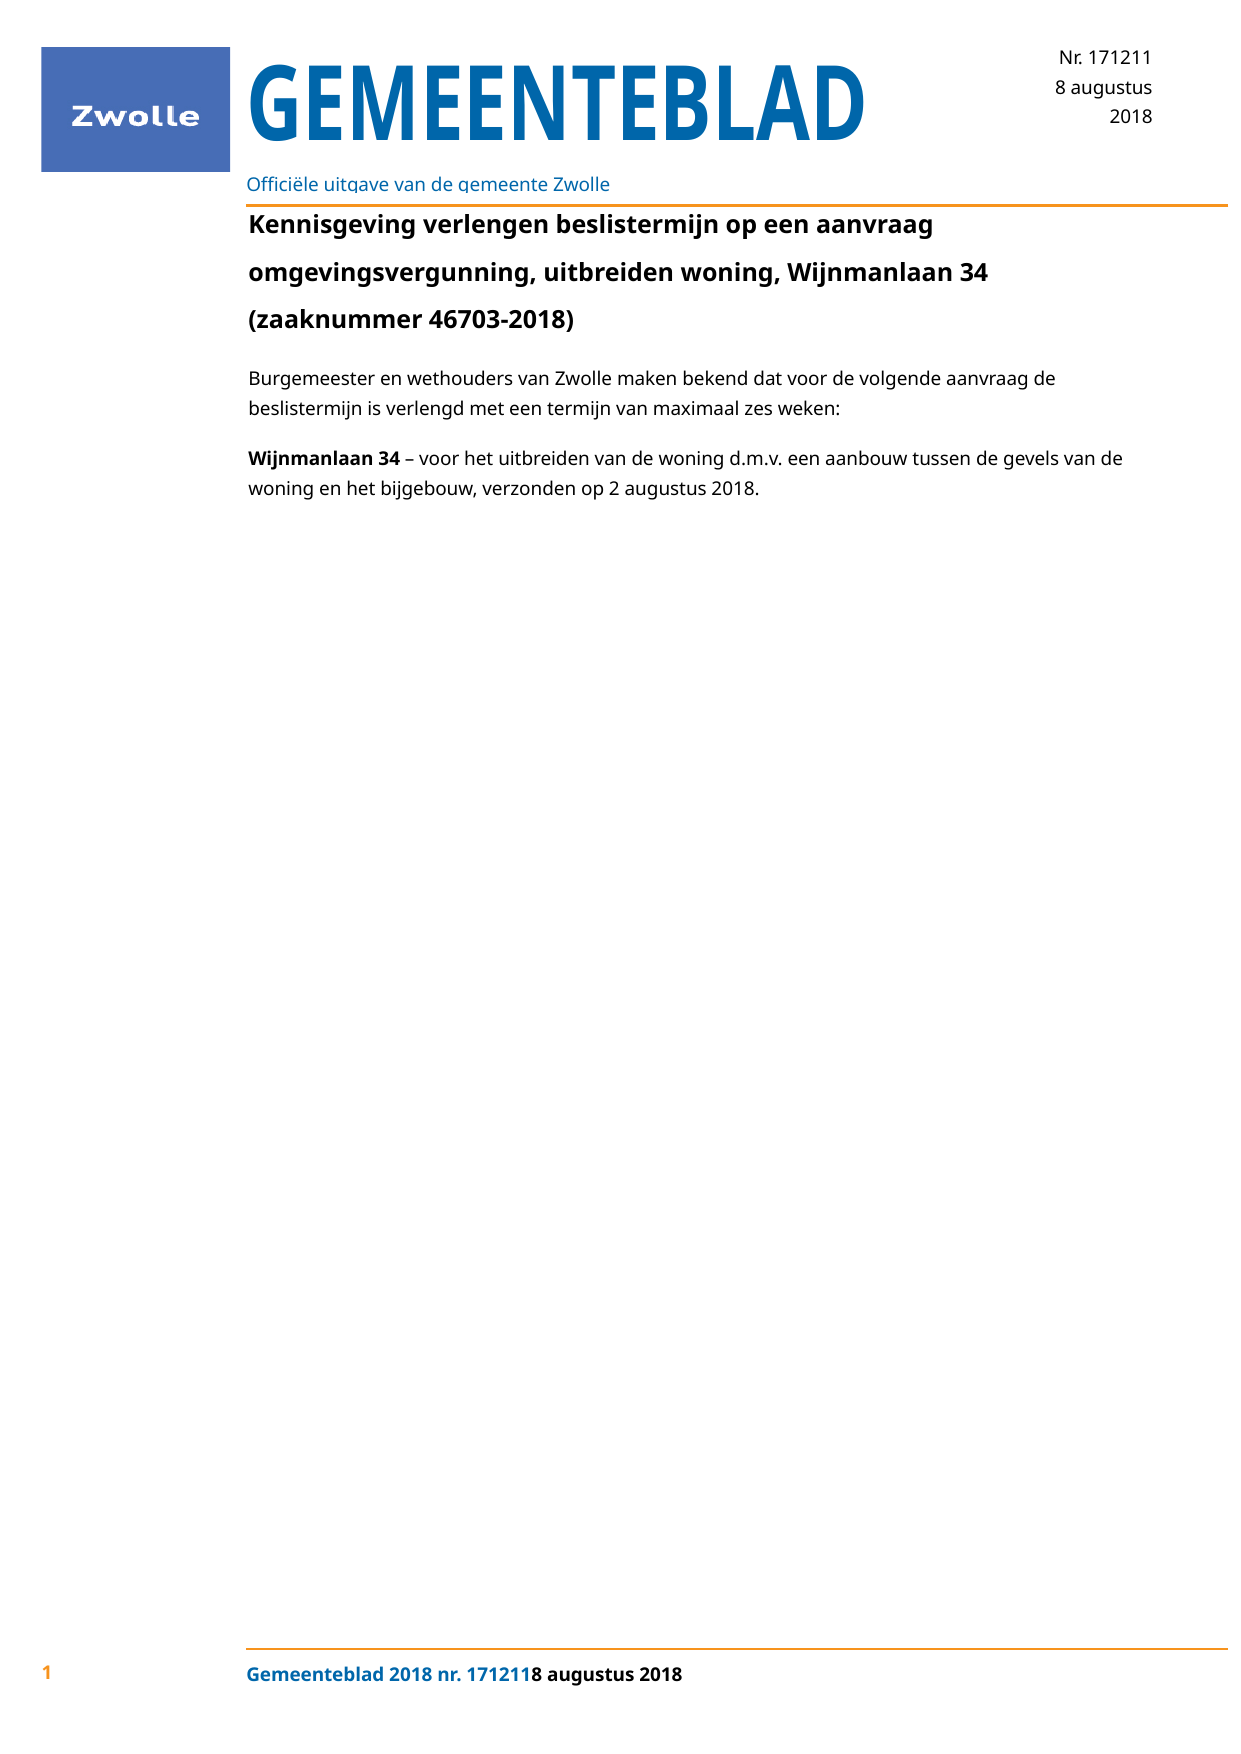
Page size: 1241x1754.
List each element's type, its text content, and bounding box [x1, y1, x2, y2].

text Kennisgeving verlengen beslistermijn op een aanvraag omgevingsvergunning, uitbreiden woning, Wijnmanlaan 34 (zaaknummer 46703-2018) [248, 207, 1152, 336]
text Wijnmanlaan 34 – voor het uitbreiden van de woning d.m.v. een aanbouw tussen de gevels van de woning en het bijgebouw, verzonden op 2 augustus 2018. [248, 446, 1152, 501]
picture [41, 47, 231, 172]
text Burgemeester en wethouders van Zwolle maken bekend dat voor de volgende aanvraag de beslistermijn is verlengd met een termijn van maximaal zes weken: [248, 366, 1152, 421]
